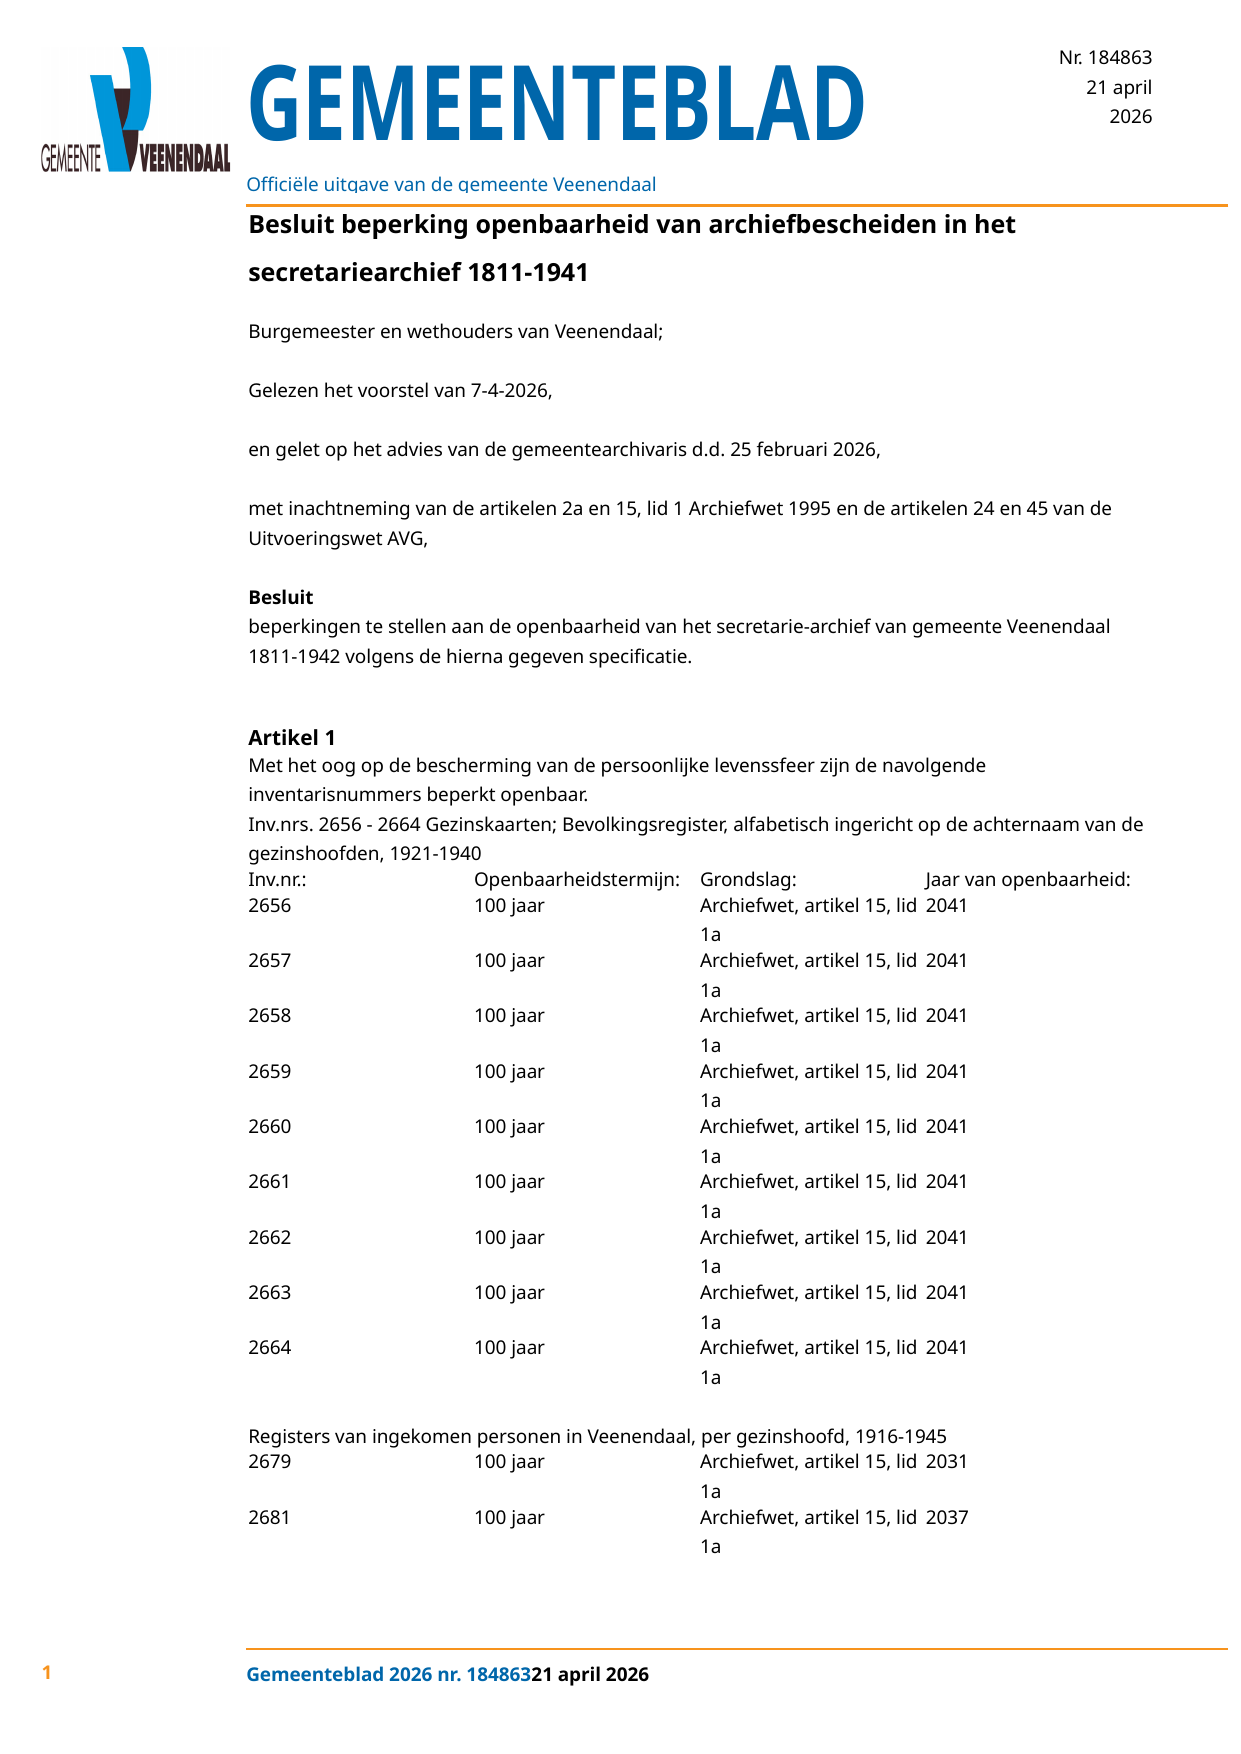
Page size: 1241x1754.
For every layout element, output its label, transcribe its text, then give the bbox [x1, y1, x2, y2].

table_cell 2031 [926, 1449, 1152, 1504]
table_cell Archiefwet, artikel 15, lid 1a [700, 1449, 926, 1504]
picture [41, 47, 130, 172]
table_cell 100 jaar [474, 892, 700, 947]
text beperkingen te stellen aan de openbaarheid van het secretarie-archief van gemeente Veenendaal 1811-1942 volgens de hierna gegeven specificatie. [248, 614, 1152, 669]
table_cell 2037 [926, 1504, 1152, 1559]
table_cell 2657 [248, 948, 474, 1003]
picture [123, 47, 231, 172]
table_cell Archiefwet, artikel 15, lid 1a [700, 1058, 926, 1113]
table_cell 2041 [926, 1003, 1152, 1058]
table_cell 100 jaar [474, 1003, 700, 1058]
table_cell 2681 [248, 1504, 474, 1559]
table_cell 100 jaar [474, 1335, 700, 1390]
table_cell 100 jaar [474, 1169, 700, 1224]
text Artikel 1 [248, 723, 1152, 752]
text en gelet op het advies van de gemeentearchivaris d.d. 25 februari 2026, [248, 436, 1152, 462]
table_cell 2664 [248, 1335, 474, 1390]
text Besluit [248, 584, 1152, 610]
table_cell Archiefwet, artikel 15, lid 1a [700, 1224, 926, 1279]
text Besluit beperking openbaarheid van archiefbescheiden in het secretariearchief 1811-1941 [248, 207, 1152, 288]
table_cell 2658 [248, 1003, 474, 1058]
table_cell 2679 [248, 1449, 474, 1504]
table_cell 2660 [248, 1113, 474, 1169]
table_cell 2041 [926, 1279, 1152, 1334]
table_cell Grondslag: [700, 866, 926, 892]
table_cell 2661 [248, 1169, 474, 1224]
text Gelezen het voorstel van 7-4-2026, [248, 377, 1152, 403]
table_cell 2041 [926, 1224, 1152, 1279]
text met inachtneming van de artikelen 2a en 15, lid 1 Archiefwet 1995 en de artikelen 24 en 45 van de Uitvoeringswet AVG, [248, 495, 1152, 551]
table_cell Archiefwet, artikel 15, lid 1a [700, 1335, 926, 1390]
table_cell 2663 [248, 1279, 474, 1334]
table_cell 2041 [926, 1169, 1152, 1224]
table_cell Archiefwet, artikel 15, lid 1a [700, 892, 926, 947]
table_cell 100 jaar [474, 1279, 700, 1334]
table_cell 2041 [926, 892, 1152, 947]
table_cell 2041 [926, 948, 1152, 1003]
table_cell 2662 [248, 1224, 474, 1279]
table_cell Archiefwet, artikel 15, lid 1a [700, 1279, 926, 1334]
table_header Registers van ingekomen personen in Veenendaal, per gezinshoofd, 1916-1945 [248, 1423, 1152, 1448]
table_cell Archiefwet, artikel 15, lid 1a [700, 1504, 926, 1559]
table_header Inv.nrs. 2656 - 2664 Gezinskaarten; Bevolkingsregister, alfabetisch ingericht op de achternaam van de gezinshoofden, 1921-1940 [248, 811, 1152, 866]
table_cell Inv.nr.: [248, 866, 474, 892]
table_cell Archiefwet, artikel 15, lid 1a [700, 948, 926, 1003]
table_cell 2659 [248, 1058, 474, 1113]
table_cell 100 jaar [474, 1504, 700, 1559]
table_cell 100 jaar [474, 1113, 700, 1169]
table_cell 2041 [926, 1113, 1152, 1169]
table_cell 2656 [248, 892, 474, 947]
table_cell Openbaarheidstermijn: [474, 866, 700, 892]
table_cell 100 jaar [474, 1449, 700, 1504]
table_cell Archiefwet, artikel 15, lid 1a [700, 1113, 926, 1169]
text Met het oog op de bescherming van de persoonlijke levenssfeer zijn de navolgende inventarisnummers beperkt openbaar. [248, 752, 1152, 807]
table_cell 2041 [926, 1335, 1152, 1390]
table_cell 2041 [926, 1058, 1152, 1113]
table_cell Archiefwet, artikel 15, lid 1a [700, 1169, 926, 1224]
table_cell 100 jaar [474, 948, 700, 1003]
table_cell Jaar van openbaarheid: [926, 866, 1152, 892]
table_cell 100 jaar [474, 1058, 700, 1113]
table_cell Archiefwet, artikel 15, lid 1a [700, 1003, 926, 1058]
text Burgemeester en wethouders van Veenendaal; [248, 318, 1152, 344]
table_cell 100 jaar [474, 1224, 700, 1279]
